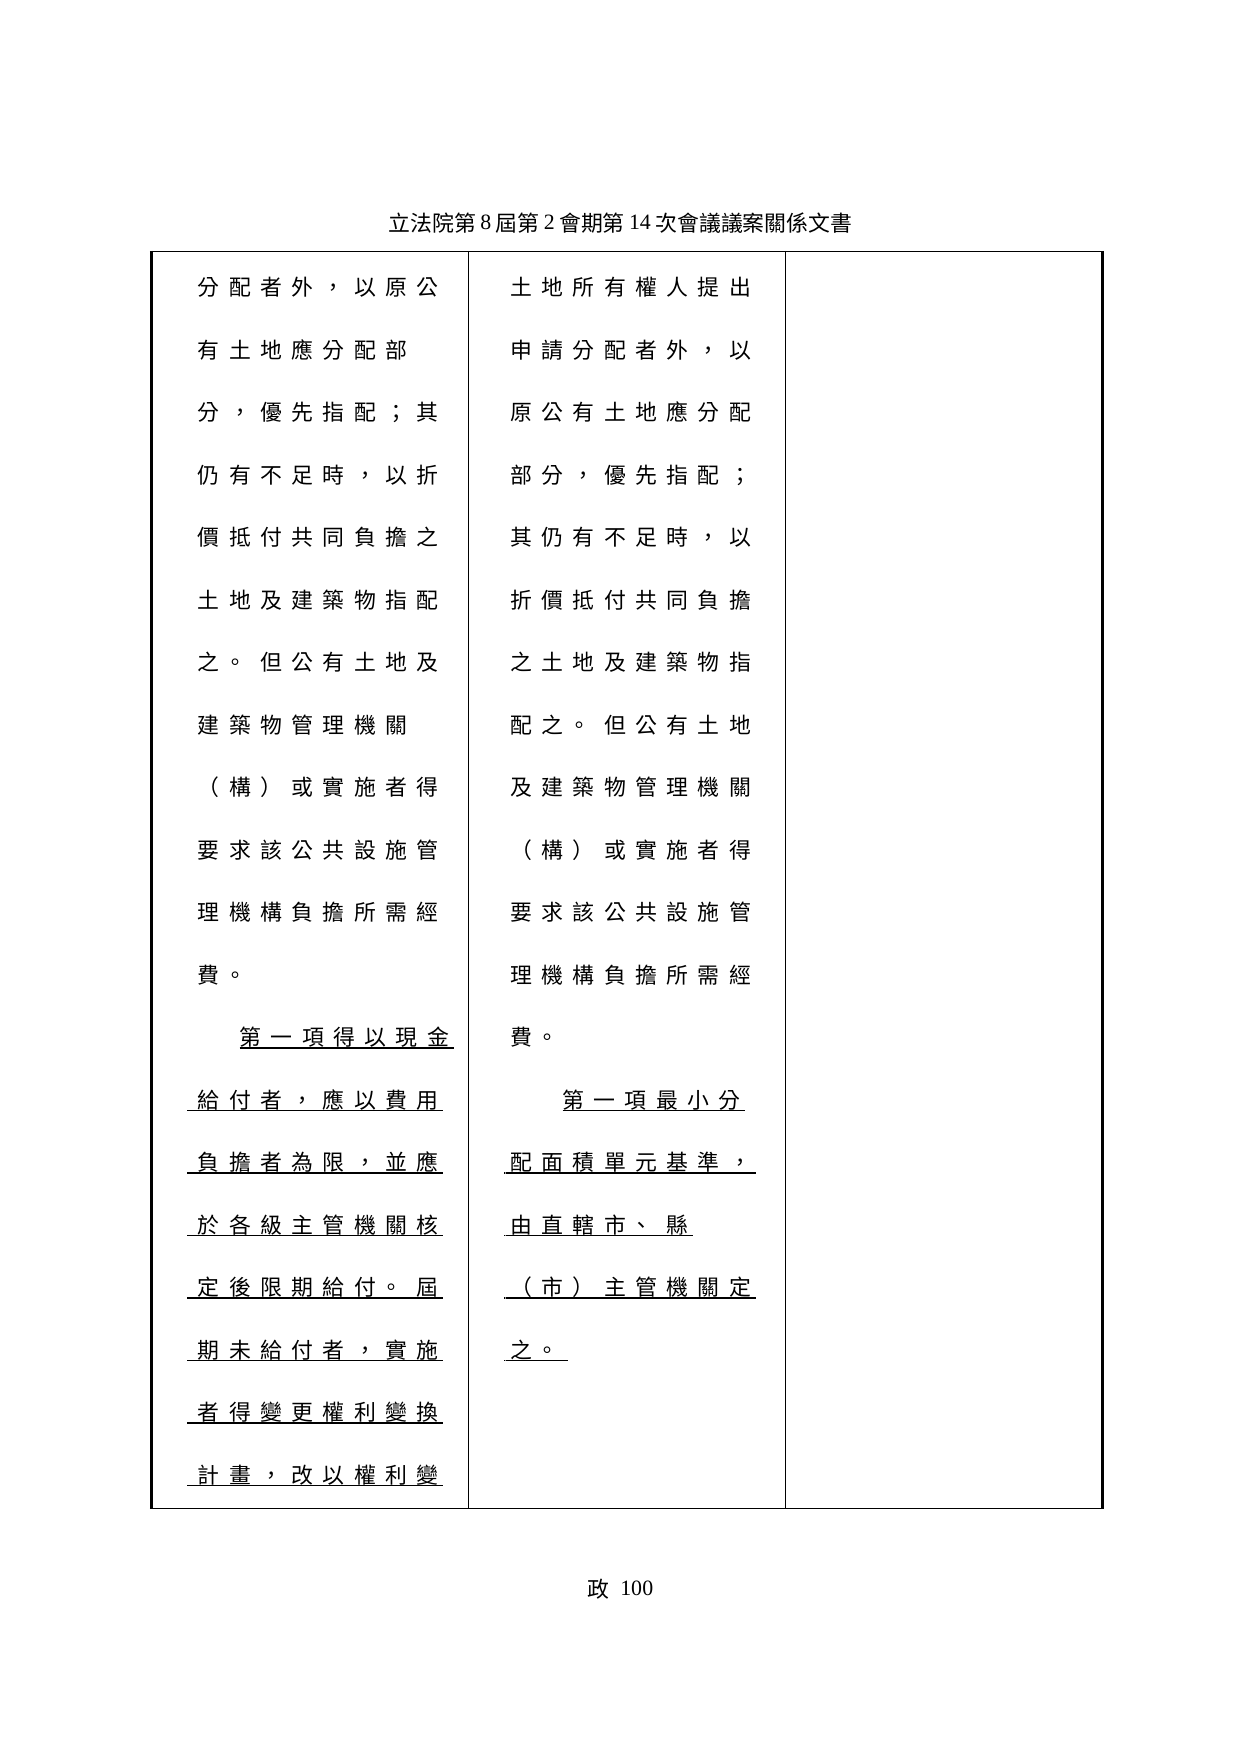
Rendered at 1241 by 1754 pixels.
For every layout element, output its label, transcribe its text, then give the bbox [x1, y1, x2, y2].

table_cell 土地所有權人提出申請分配者外，以原公有土地應分配部分，優先指配；其仍有不足時，以折價抵付共同負擔之土地及建築物指配之。但公有土地及建築物管理機關（構）或實施者得要求該公共設施管理機構負擔所需經費。 第一項最小分配面積單元基準，由直轄市、縣（市）主管機關定之。 [469, 252, 785, 1508]
table_cell [786, 252, 1101, 1508]
table_cell 分配者外，以原公有土地應分配部分，優先指配；其仍有不足時，以折價抵付共同負擔之土地及建築物指配之。但公有土地及建築物管理機關（構）或實施者得要求該公共設施管理機構負擔所需經費。 第一項得以現金給付者，應以費用負擔者為限，並應於各級主管機關核定後限期給付。屆期未給付者，實施者得變更權利變換計畫，改以權利變 [153, 252, 468, 1508]
